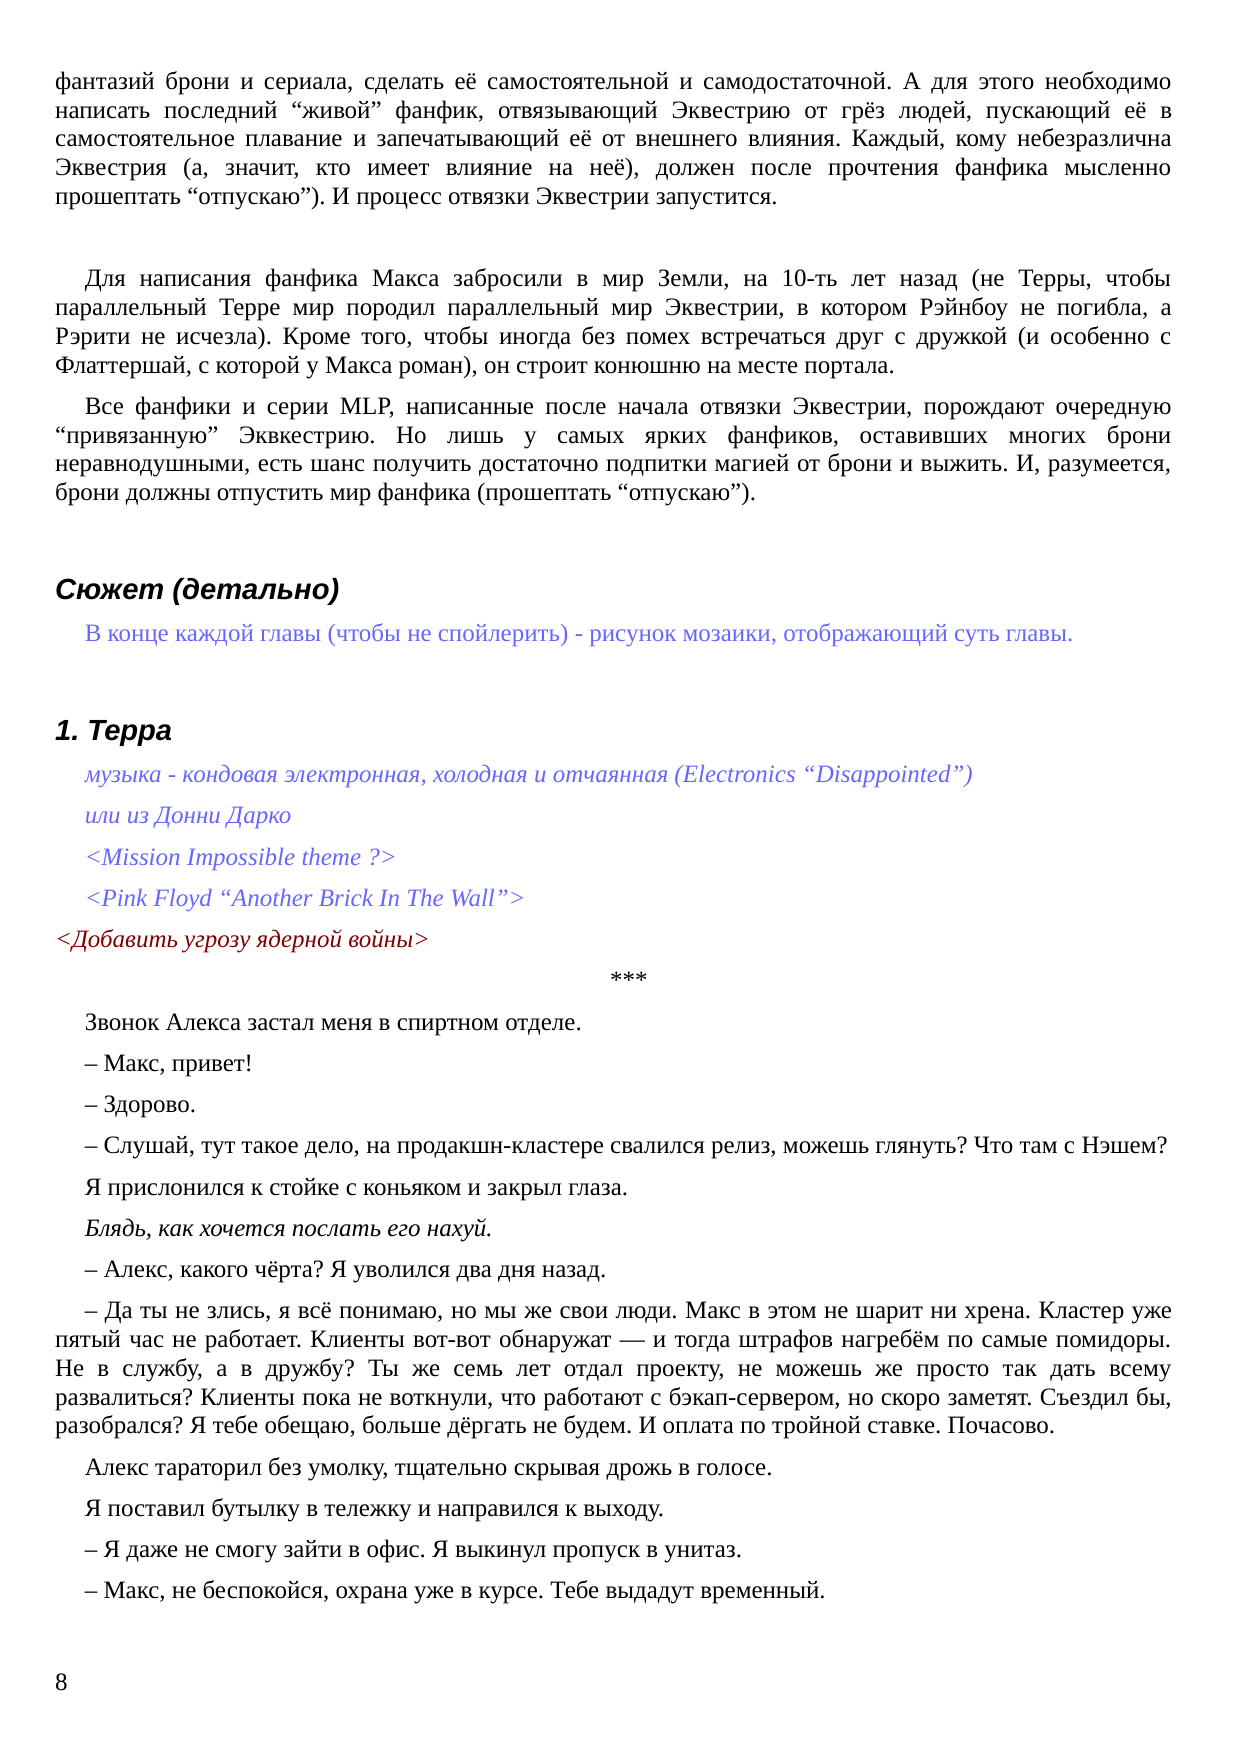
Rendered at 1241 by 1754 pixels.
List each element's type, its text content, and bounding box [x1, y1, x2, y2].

text – Слушай, тут такое дело, на продакшн-кластере свалился релиз, можешь глянуть? Что там с Нэшем? [55, 1131, 1173, 1159]
text Для написания фанфика Макса забросили в мир Земли, на 10-ть лет назад (не Терры, чтобы параллельный Терре мир породил параллельный мир Эквестрии, в котором Рэйнбоу не погибла, а Рэрити не исчезла). Кроме того, чтобы иногда без помех встречаться друг с дружкой (и особенно с Флаттершай, с которой у Макса роман), он строит конюшню на месте портала. [55, 263, 1173, 378]
text Алекс тараторил без умолку, тщательно скрывая дрожь в голосе. [55, 1452, 1173, 1481]
text Звонок Алекса застал меня в спиртном отделе. [55, 1007, 1173, 1036]
subtitle 1. Терра [55, 713, 1173, 747]
text *** [55, 966, 1173, 994]
text фантазий брони и сериала, сделать её самостоятельной и самодостаточной. А для этого необходимо написать последний “живой” фанфик, отвязывающий Эквестрию от грёз людей, пускающий её в самостоятельное плавание и запечатывающий её от внешнего влияния. Каждый, кому небезразлична Эквестрия (а, значит, кто имеет влияние на неё), должен после прочтения фанфика мысленно прошептать “отпускаю”). И процесс отвязки Эквестрии запустится. [55, 66, 1173, 210]
text – Макс, привет! [55, 1048, 1173, 1077]
text – Я даже не смогу зайти в офис. Я выкинул пропуск в унитаз. [55, 1534, 1173, 1563]
text Блядь, как хочется послать его нахуй. [55, 1213, 1173, 1242]
text Я прислонился к стойке с коньяком и закрыл глаза. [55, 1172, 1173, 1201]
text или из Донни Дарко [55, 801, 1173, 829]
text <Mission Impossible theme ?> [55, 842, 1173, 871]
text Я поставил бутылку в тележку и направился к выходу. [55, 1493, 1173, 1522]
text – Макс, не беспокойся, охрана уже в курсе. Тебе выдадут временный. [55, 1576, 1173, 1604]
text <Добавить угрозу ядерной войны> [55, 924, 1173, 953]
subtitle Сюжет (детально) [55, 572, 1173, 606]
text – Здорово. [55, 1089, 1173, 1118]
text Все фанфики и серии MLP, написанные после начала отвязки Эквестрии, порождают очередную “привязанную” Эквкестрию. Но лишь у самых ярких фанфиков, оставивших многих брони неравнодушными, есть шанс получить достаточно подпитки магией от брони и выжить. И, разумеется, брони должны отпустить мир фанфика (прошептать “отпускаю”). [55, 391, 1173, 506]
text – Алекс, какого чёрта? Я уволился два дня назад. [55, 1254, 1173, 1283]
text – Да ты не злись, я всё понимаю, но мы же свои люди. Макс в этом не шарит ни хрена. Кластер уже пятый час не работает. Клиенты вот-вот обнаружат — и тогда штрафов нагребём по самые помидоры. Не в службу, а в дружбу? Ты же семь лет отдал проекту, не можешь же просто так дать всему развалиться? Клиенты пока не воткнули, что работают с бэкап-сервером, но скоро заметят. Съездил бы, разобрался? Я тебе обещаю, больше дёргать не будем. И оплата по тройной ставке. Почасово. [55, 1296, 1173, 1439]
text В конце каждой главы (чтобы не спойлерить) - рисунок мозаики, отображающий суть главы. [55, 618, 1173, 647]
text музыка - кондовая электронная, холодная и отчаянная (Electronics “Disappointed”) [55, 759, 1173, 788]
text <Pink Floyd “Another Brick In The Wall”> [55, 883, 1173, 912]
